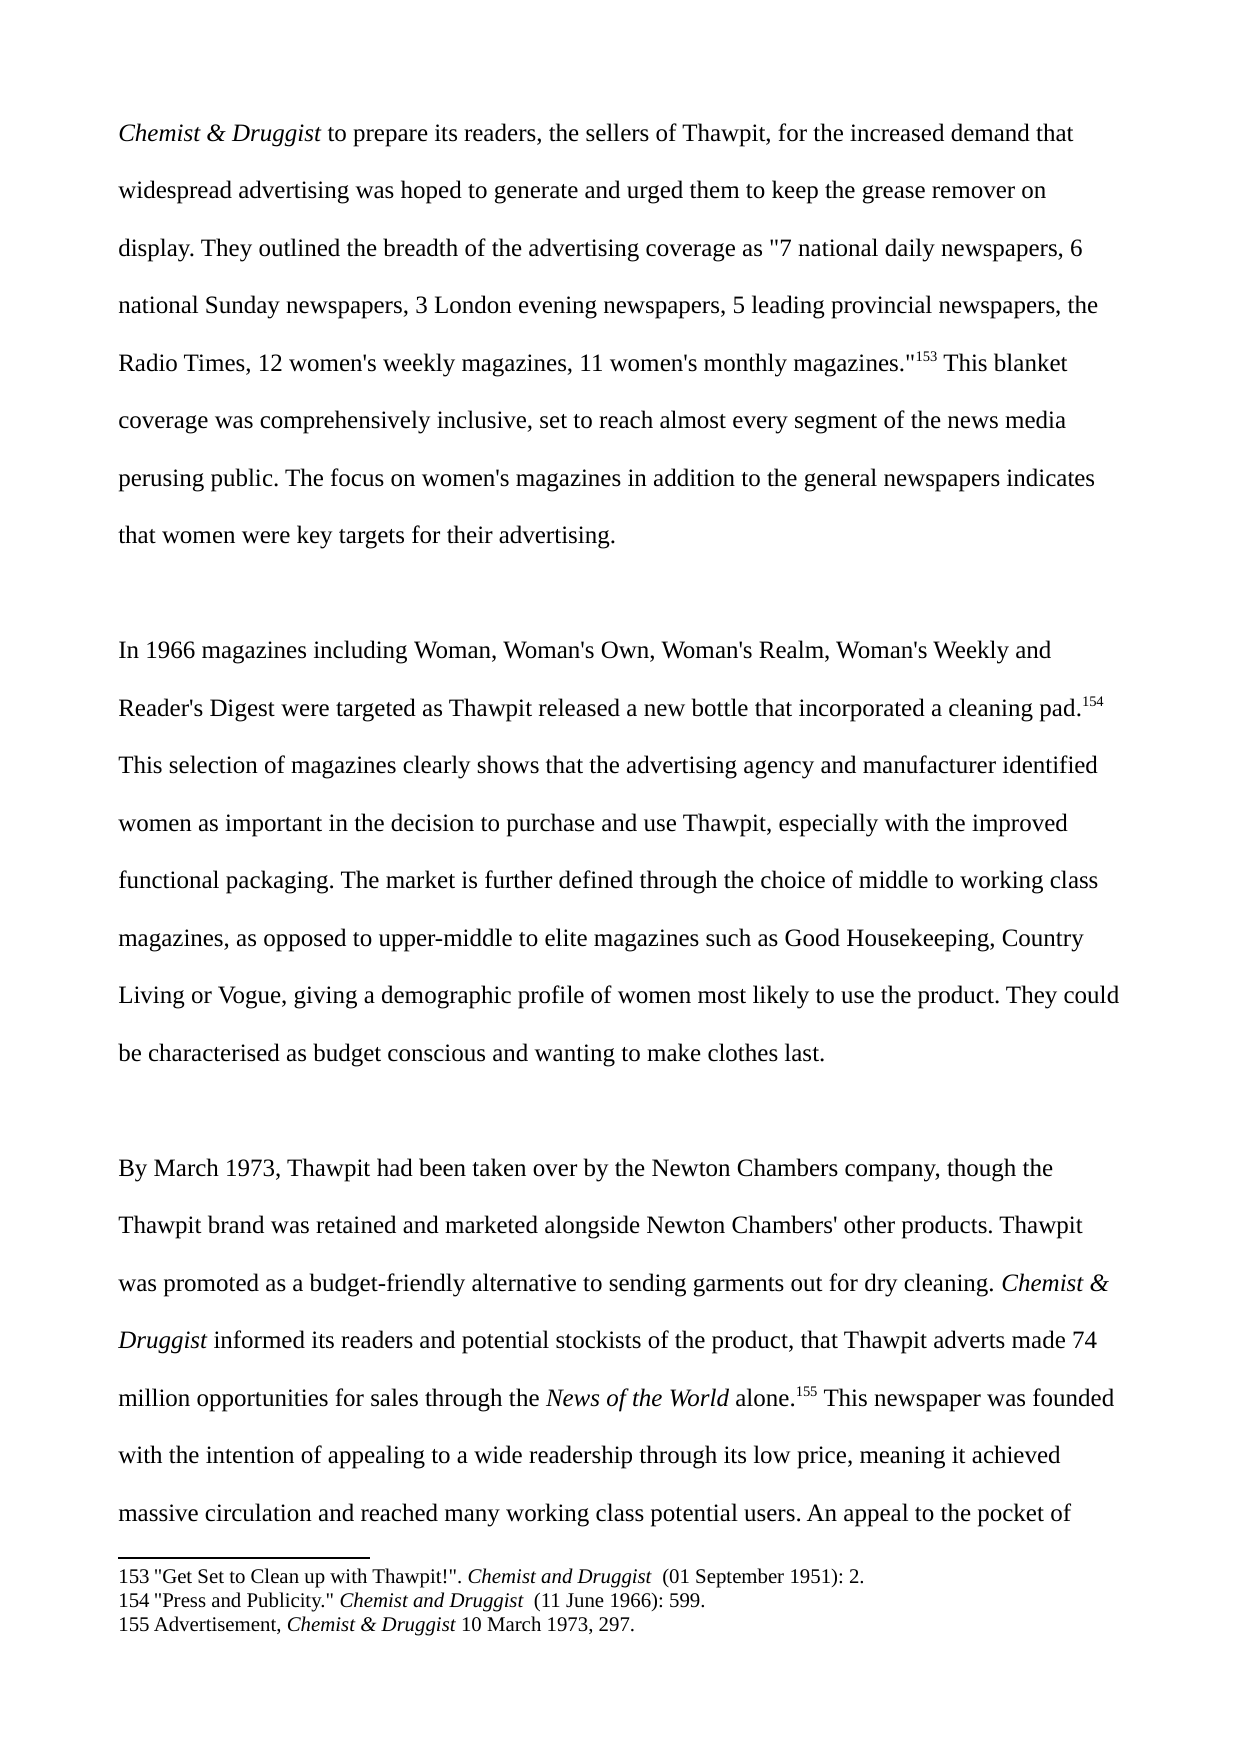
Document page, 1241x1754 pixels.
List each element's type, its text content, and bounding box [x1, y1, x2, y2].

text Advertisement, Chemist & Druggist 10 March 1973, 297. [118, 1612, 1122, 1636]
text Chemist & Druggist to prepare its readers, the sellers of Thawpit, for the increased demand that widespread advertising was hoped to generate and urged them to keep the grease remover on display. They outlined the breadth of the advertising coverage as "7 national daily newspapers, 6 national Sunday newspapers, 3 London evening newspapers, 5 leading provincial newspapers, the Radio Times, 12 women's weekly magazines, 11 women's monthly magazines." This blanket coverage was comprehensively inclusive, set to reach almost every segment of the news media perusing public. The focus on women's magazines in addition to the general newspapers indicates that women were key targets for their advertising. [118, 118, 1122, 549]
text By March 1973, Thawpit had been taken over by the Newton Chambers company, though the Thawpit brand was retained and marketed alongside Newton Chambers' other products. Thawpit was promoted as a budget-friendly alternative to sending garments out for dry cleaning. Chemist & Druggist informed its readers and potential stockists of the product, that Thawpit adverts made 74 million opportunities for sales through the News of the World alone. This newspaper was founded with the intention of appealing to a wide readership through its low price, meaning it achieved massive circulation and reached many working class potential users. An appeal to the pocket of [118, 1153, 1122, 1527]
text "Press and Publicity." Chemist and Druggist (11 June 1966): 599. [118, 1588, 1122, 1612]
text "Get Set to Clean up with Thawpit!". Chemist and Druggist (01 September 1951): 2. [118, 1564, 1122, 1588]
text In 1966 magazines including Woman, Woman's Own, Woman's Realm, Woman's Weekly and Reader's Digest were targeted as Thawpit released a new bottle that incorporated a cleaning pad. This selection of magazines clearly shows that the advertising agency and manufacturer identified women as important in the decision to purchase and use Thawpit, especially with the improved functional packaging. The market is further defined through the choice of middle to working class magazines, as opposed to upper-middle to elite magazines such as Good Housekeeping, Country Living or Vogue, giving a demographic profile of women most likely to use the product. They could be characterised as budget conscious and wanting to make clothes last. [118, 636, 1122, 1067]
